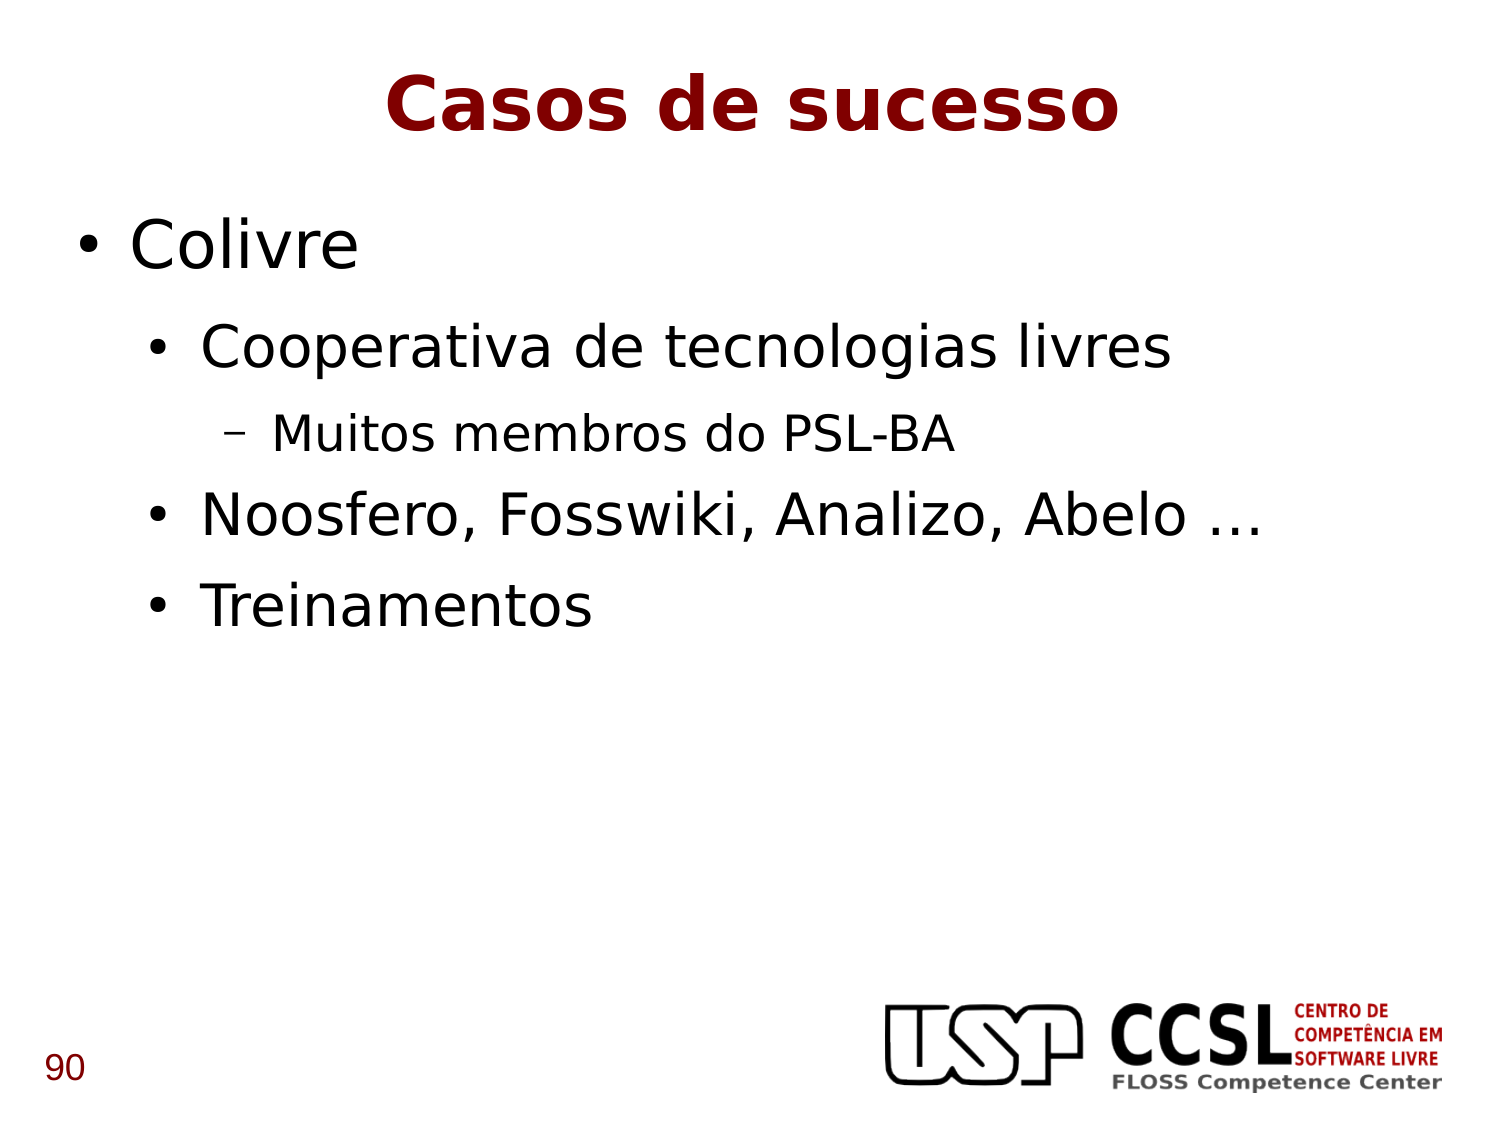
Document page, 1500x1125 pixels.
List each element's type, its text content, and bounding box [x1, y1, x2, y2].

list Colivre Cooperativa de tecnologias livres Muitos membros do PSL-BA Noosfero, Fosswiki, Analizo, Abelo … Treinamentos [59, 206, 1447, 950]
picture [885, 1003, 1442, 1093]
title Casos de sucesso [59, 29, 1447, 180]
